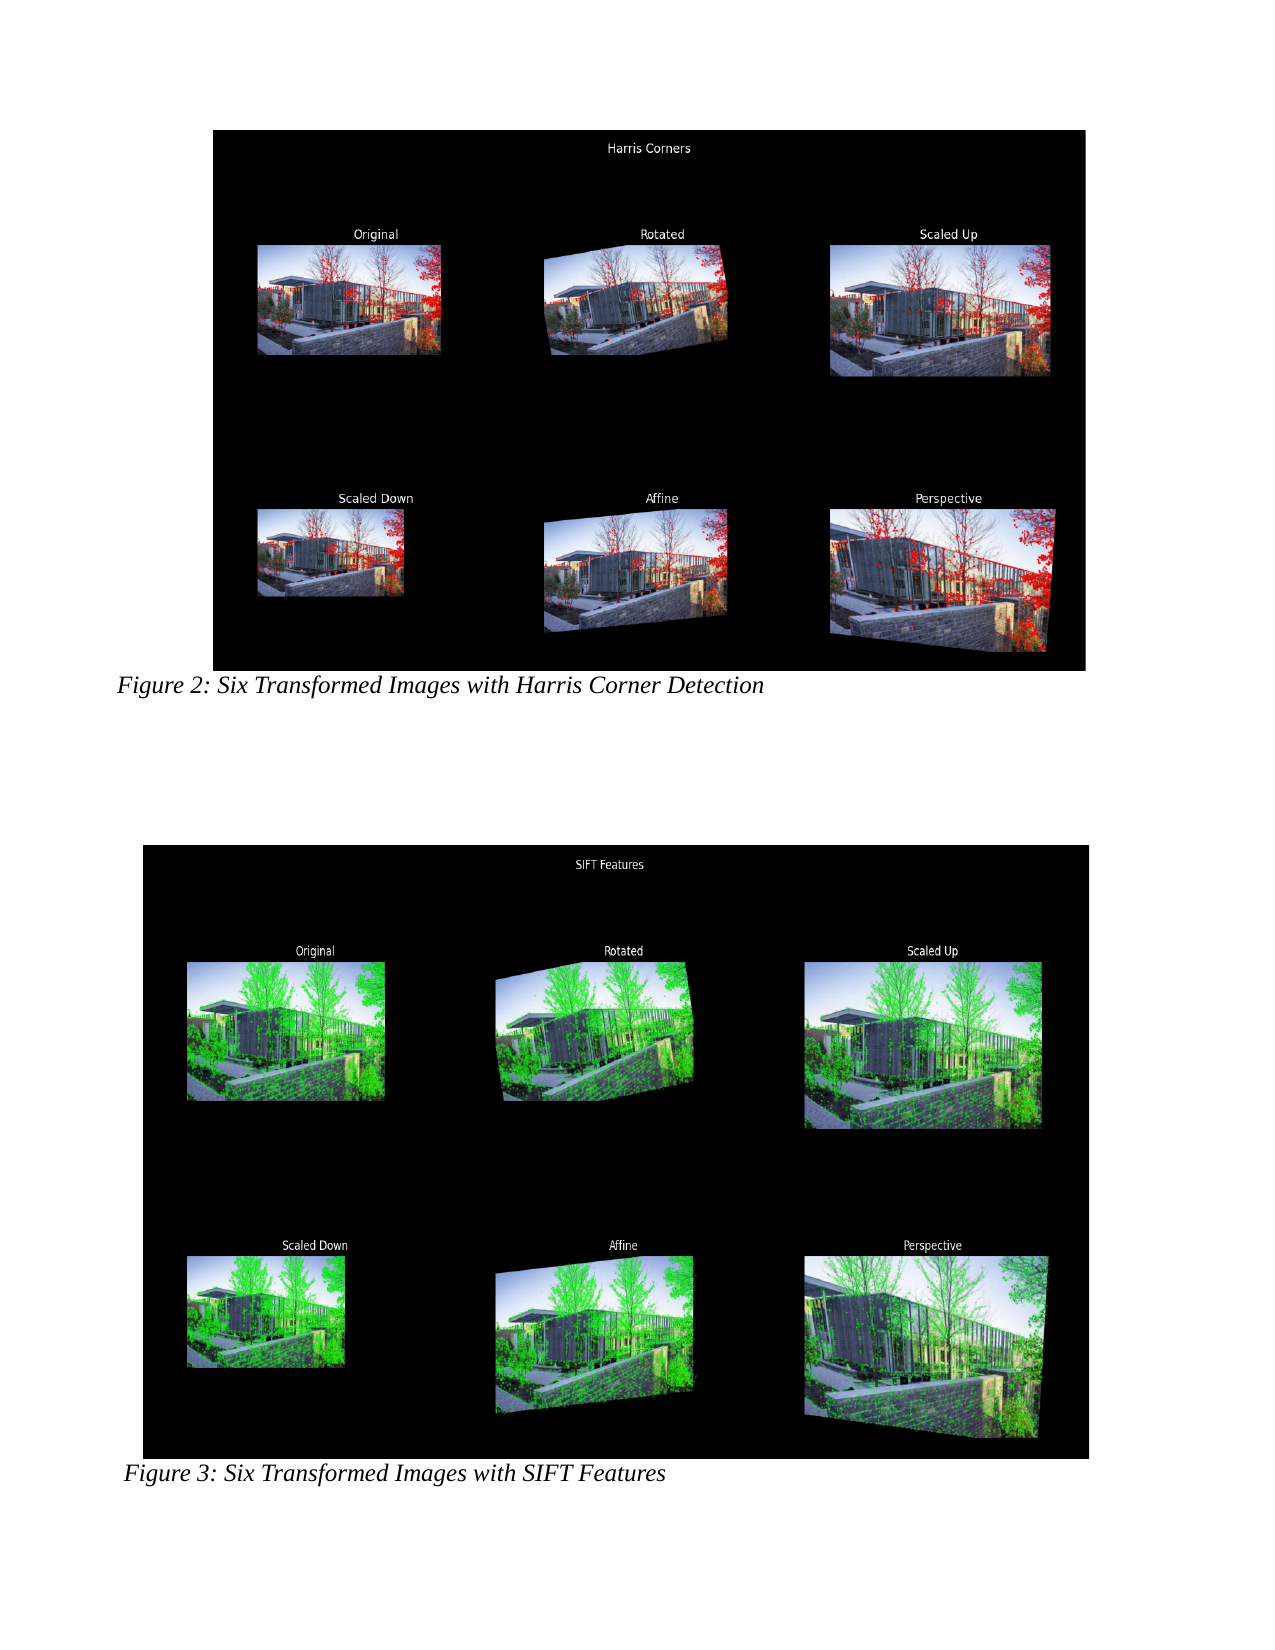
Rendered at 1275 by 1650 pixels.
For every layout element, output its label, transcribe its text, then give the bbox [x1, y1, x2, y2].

text Figure 3: Six Transformed Images with SIFT Features [123, 1459, 1109, 1487]
picture [213, 130, 1086, 671]
text Figure 2: Six Transformed Images with Harris Corner Detection [117, 671, 1182, 699]
picture [143, 845, 1090, 1459]
